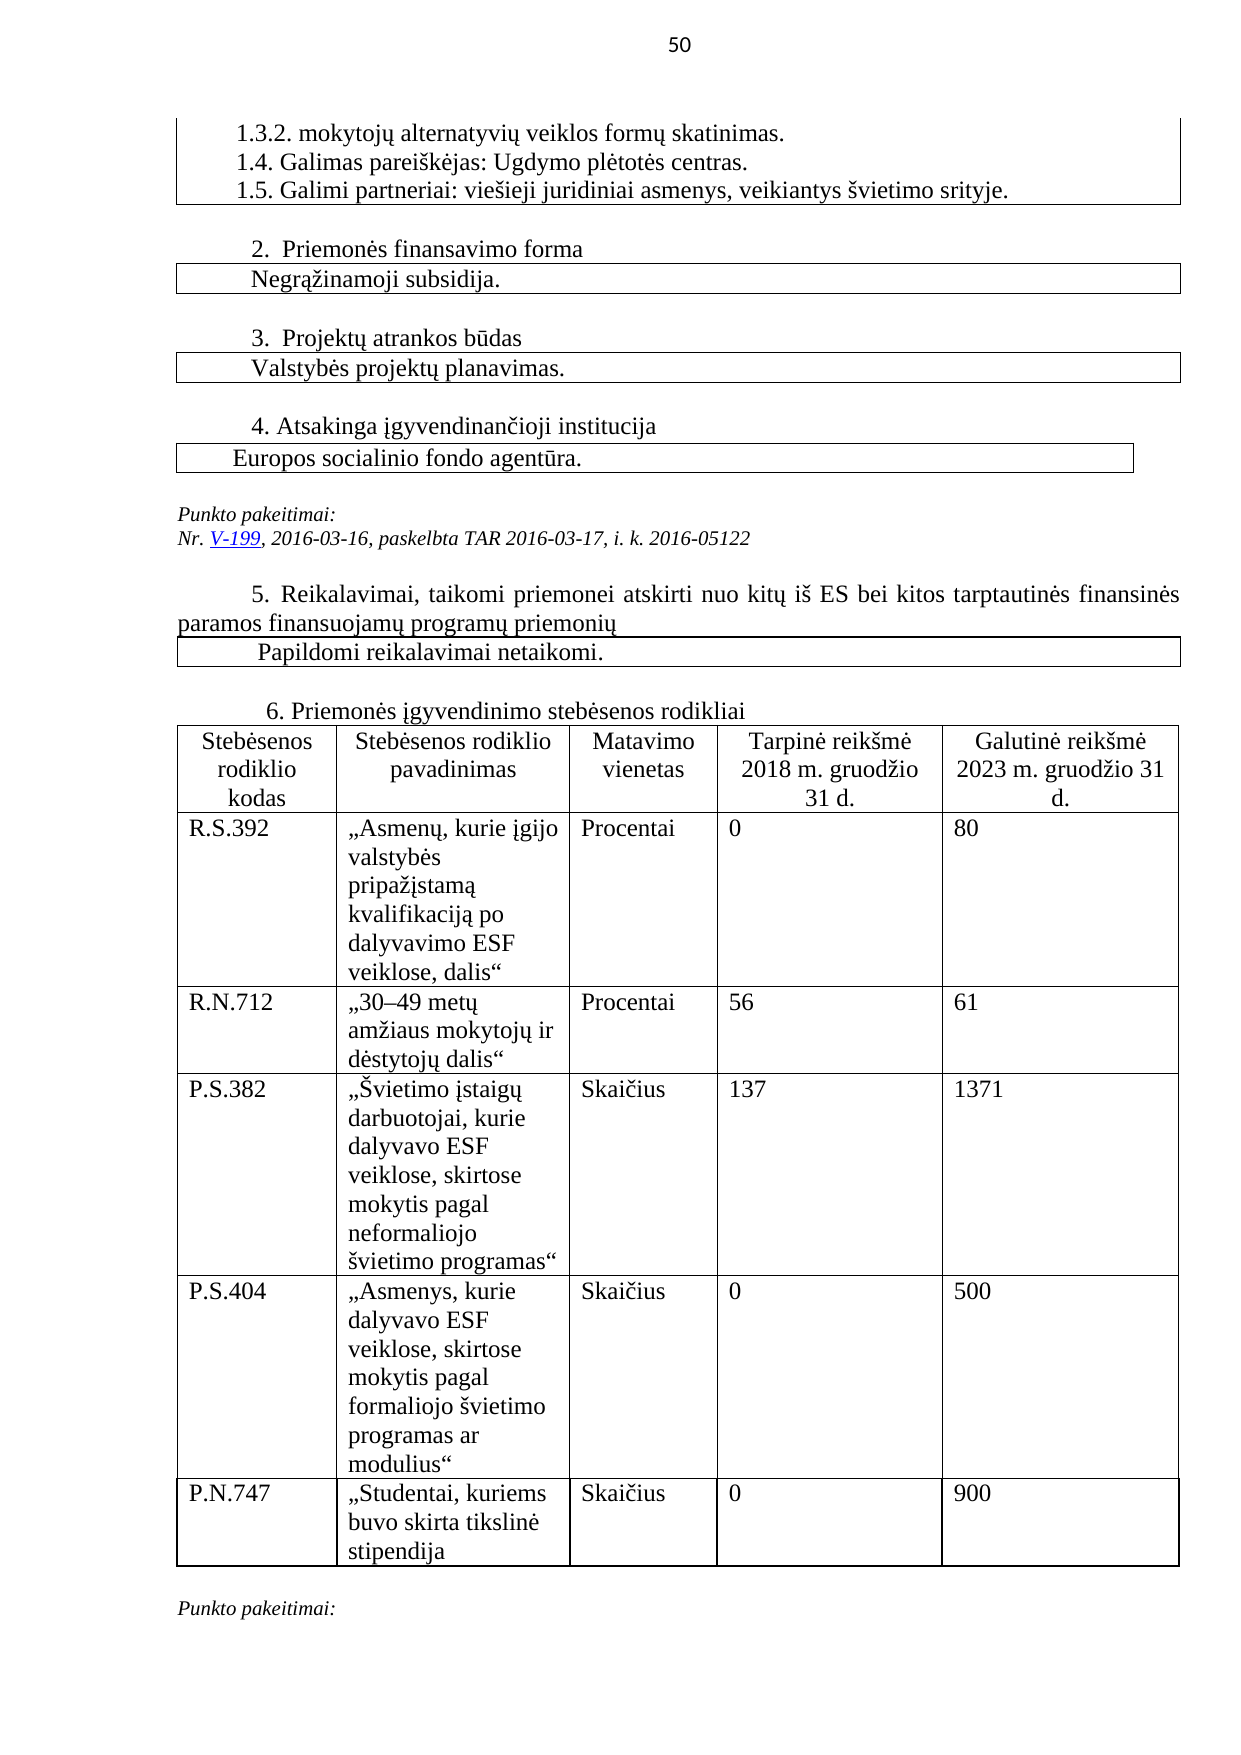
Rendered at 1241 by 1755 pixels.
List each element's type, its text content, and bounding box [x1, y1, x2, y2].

table_header Stebėsenos rodiklio kodas [178, 726, 336, 812]
table_header Galutinė reikšmė 2023 m. gruodžio 31 d. [943, 726, 1178, 812]
table_header Negrąžinamoji subsidija. [177, 264, 1180, 293]
table_cell 0 [718, 1276, 942, 1477]
table_cell „Asmenų, kurie įgijo valstybės pripažįstamą kvalifikaciją po dalyvavimo ESF veiklose, dalis“ [337, 813, 569, 986]
table_cell Skaičius [570, 1074, 717, 1275]
table_cell R.N.712 [178, 987, 336, 1073]
text Punkto pakeitimai: [177, 502, 1181, 526]
table_cell 137 [718, 1074, 942, 1275]
table_cell 1.5. Galimi partneriai: viešieji juridiniai asmenys, veikiantys švietimo srityje. [177, 176, 1180, 204]
table_header Stebėsenos rodiklio pavadinimas [337, 726, 569, 812]
table_cell 1371 [943, 1074, 1178, 1275]
text Nr. V-199, 2016-03-16, paskelbta TAR 2016-03-17, i. k. 2016-05122 [177, 526, 1181, 550]
text Punkto pakeitimai: [177, 1596, 1181, 1620]
table_cell 1.3.2. mokytojų alternatyvių veiklos formų skatinimas. [177, 118, 1180, 147]
table_cell 1.4. Galimas pareiškėjas: Ugdymo plėtotės centras. [177, 147, 1180, 176]
table_header Matavimo vienetas [570, 726, 717, 812]
table_cell „Asmenys, kurie dalyvavo ESF veiklose, skirtose mokytis pagal formaliojo švietimo programas ar modulius“ [337, 1276, 569, 1477]
table_cell P.N.747 [178, 1479, 336, 1565]
text 5. Reikalavimai, taikomi priemonei atskirti nuo kitų iš ES bei kitos tarptautinės finansinės paramos finansuojamų programų priemonių [177, 579, 1181, 636]
table_cell „Studentai, kuriems buvo skirta tikslinė stipendija [338, 1479, 569, 1565]
table_cell Skaičius [571, 1479, 716, 1565]
table_cell Procentai [570, 813, 717, 986]
text 6. Priemonės įgyvendinimo stebėsenos rodikliai [177, 696, 1181, 725]
table_cell P.S.382 [178, 1074, 336, 1275]
table_header Valstybės projektų planavimas. [177, 353, 1180, 382]
table_cell 61 [943, 987, 1178, 1073]
table_cell Procentai [570, 987, 717, 1073]
table_cell 0 [718, 1479, 941, 1565]
table_cell 56 [718, 987, 942, 1073]
table_cell 0 [718, 813, 942, 986]
table_header Europos socialinio fondo agentūra. [177, 444, 1133, 472]
table_cell 500 [943, 1276, 1178, 1477]
table_cell 900 [943, 1479, 1178, 1565]
table_header Papildomi reikalavimai netaikomi. [178, 638, 1180, 666]
table_cell 80 [943, 813, 1178, 986]
table_cell „30–49 metų amžiaus mokytojų ir dėstytojų dalis“ [337, 987, 569, 1073]
text 3. Projektų atrankos būdas [251, 323, 1181, 352]
text 4. Atsakinga įgyvendinančioji institucija [251, 411, 1181, 440]
text 2. Priemonės finansavimo forma [251, 234, 1181, 263]
table_cell „Švietimo įstaigų darbuotojai, kurie dalyvavo ESF veiklose, skirtose mokytis pagal neformaliojo švietimo programas“ [337, 1074, 569, 1275]
table_cell Skaičius [570, 1276, 717, 1477]
table_cell P.S.404 [178, 1276, 336, 1477]
table_header Tarpinė reikšmė 2018 m. gruodžio 31 d. [718, 726, 942, 812]
table_cell R.S.392 [178, 813, 336, 986]
